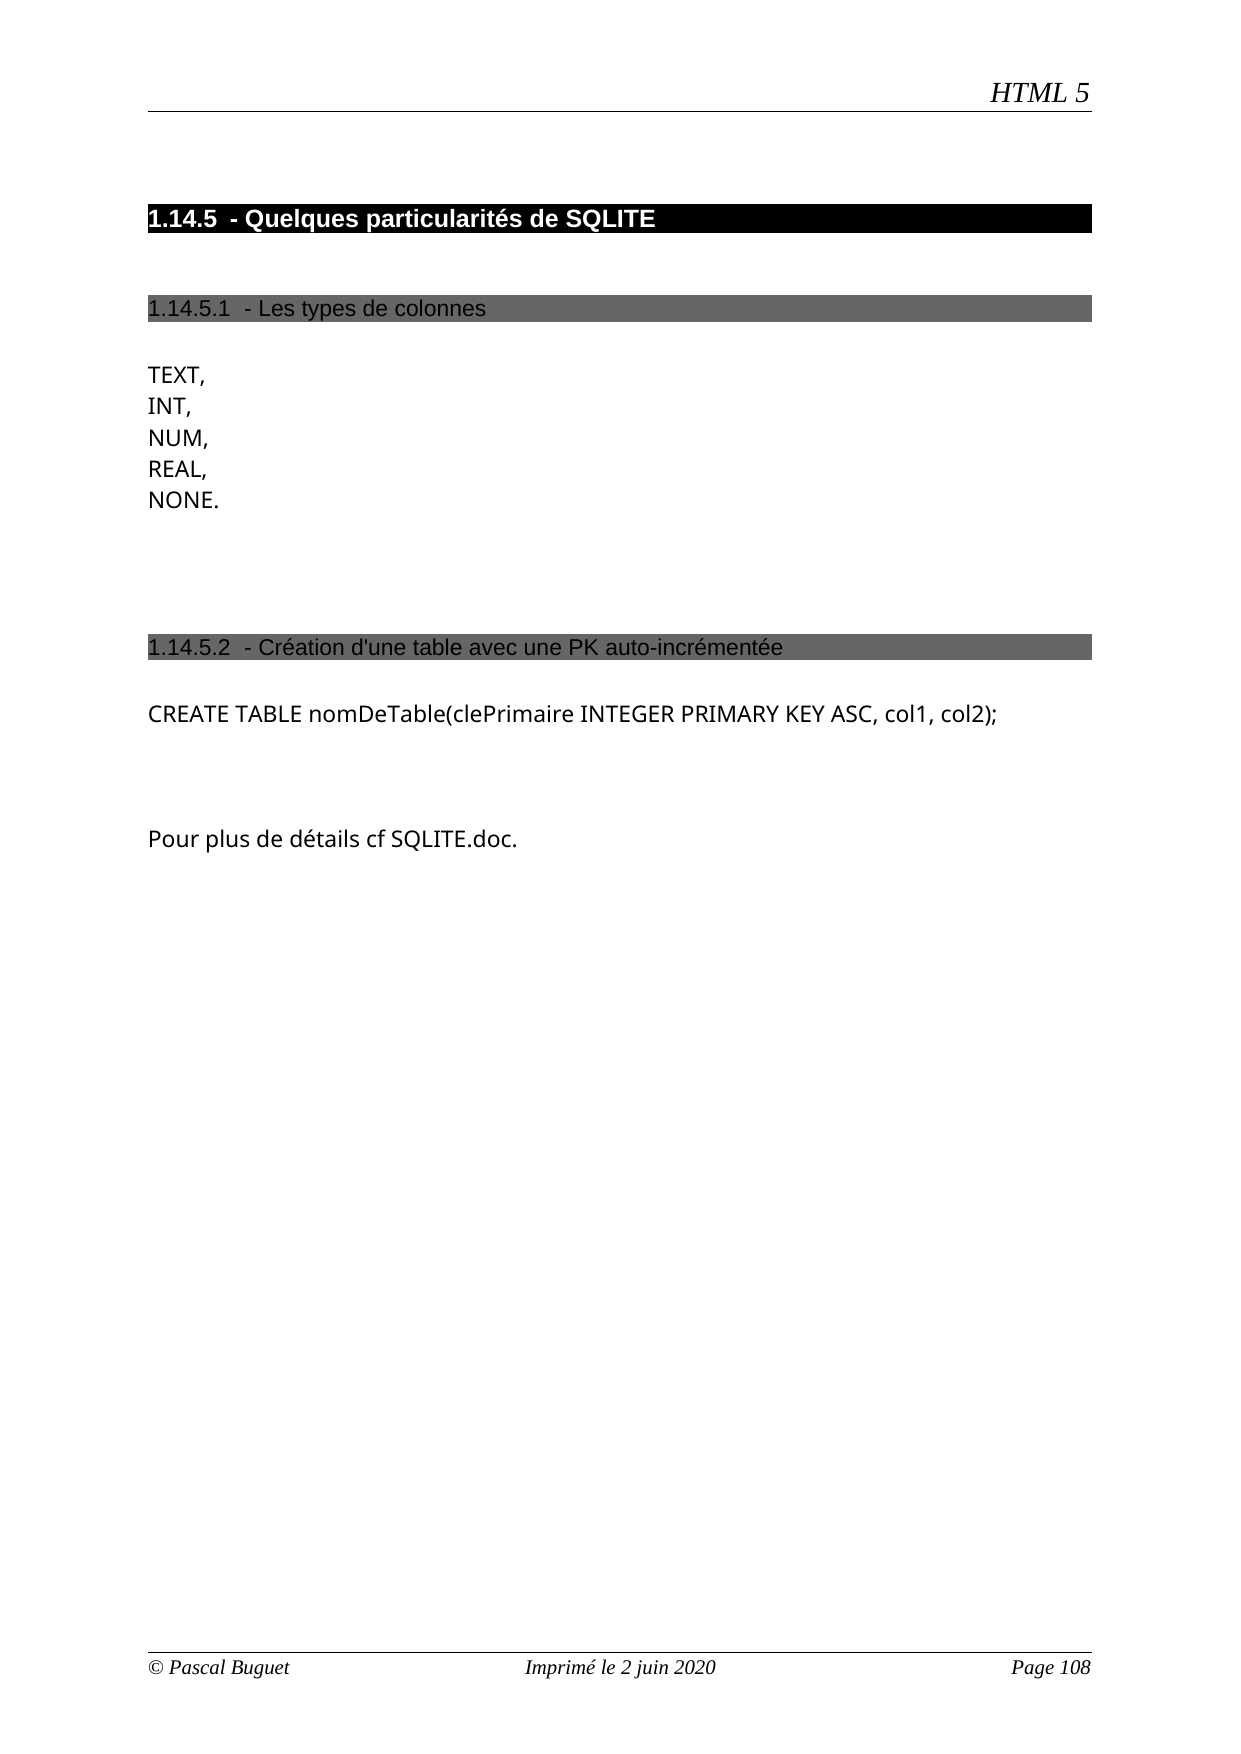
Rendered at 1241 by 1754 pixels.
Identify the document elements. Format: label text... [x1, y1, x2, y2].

text NONE. [148, 484, 1092, 515]
text Pour plus de détails cf SQLITE.doc. [148, 823, 1092, 854]
text CREATE TABLE nomDeTable(clePrimaire INTEGER PRIMARY KEY ASC, col1, col2); [148, 698, 1092, 729]
text INT, [148, 390, 1092, 422]
subtitle - Quelques particularités de SQLITE [148, 204, 1092, 233]
text REAL, [148, 453, 1092, 484]
subtitle - Création d'une table avec une PK auto-incrémentée [148, 634, 1092, 660]
subtitle - Les types de colonnes [148, 295, 1092, 322]
text NUM, [148, 422, 1092, 453]
text TEXT, [148, 359, 1092, 390]
